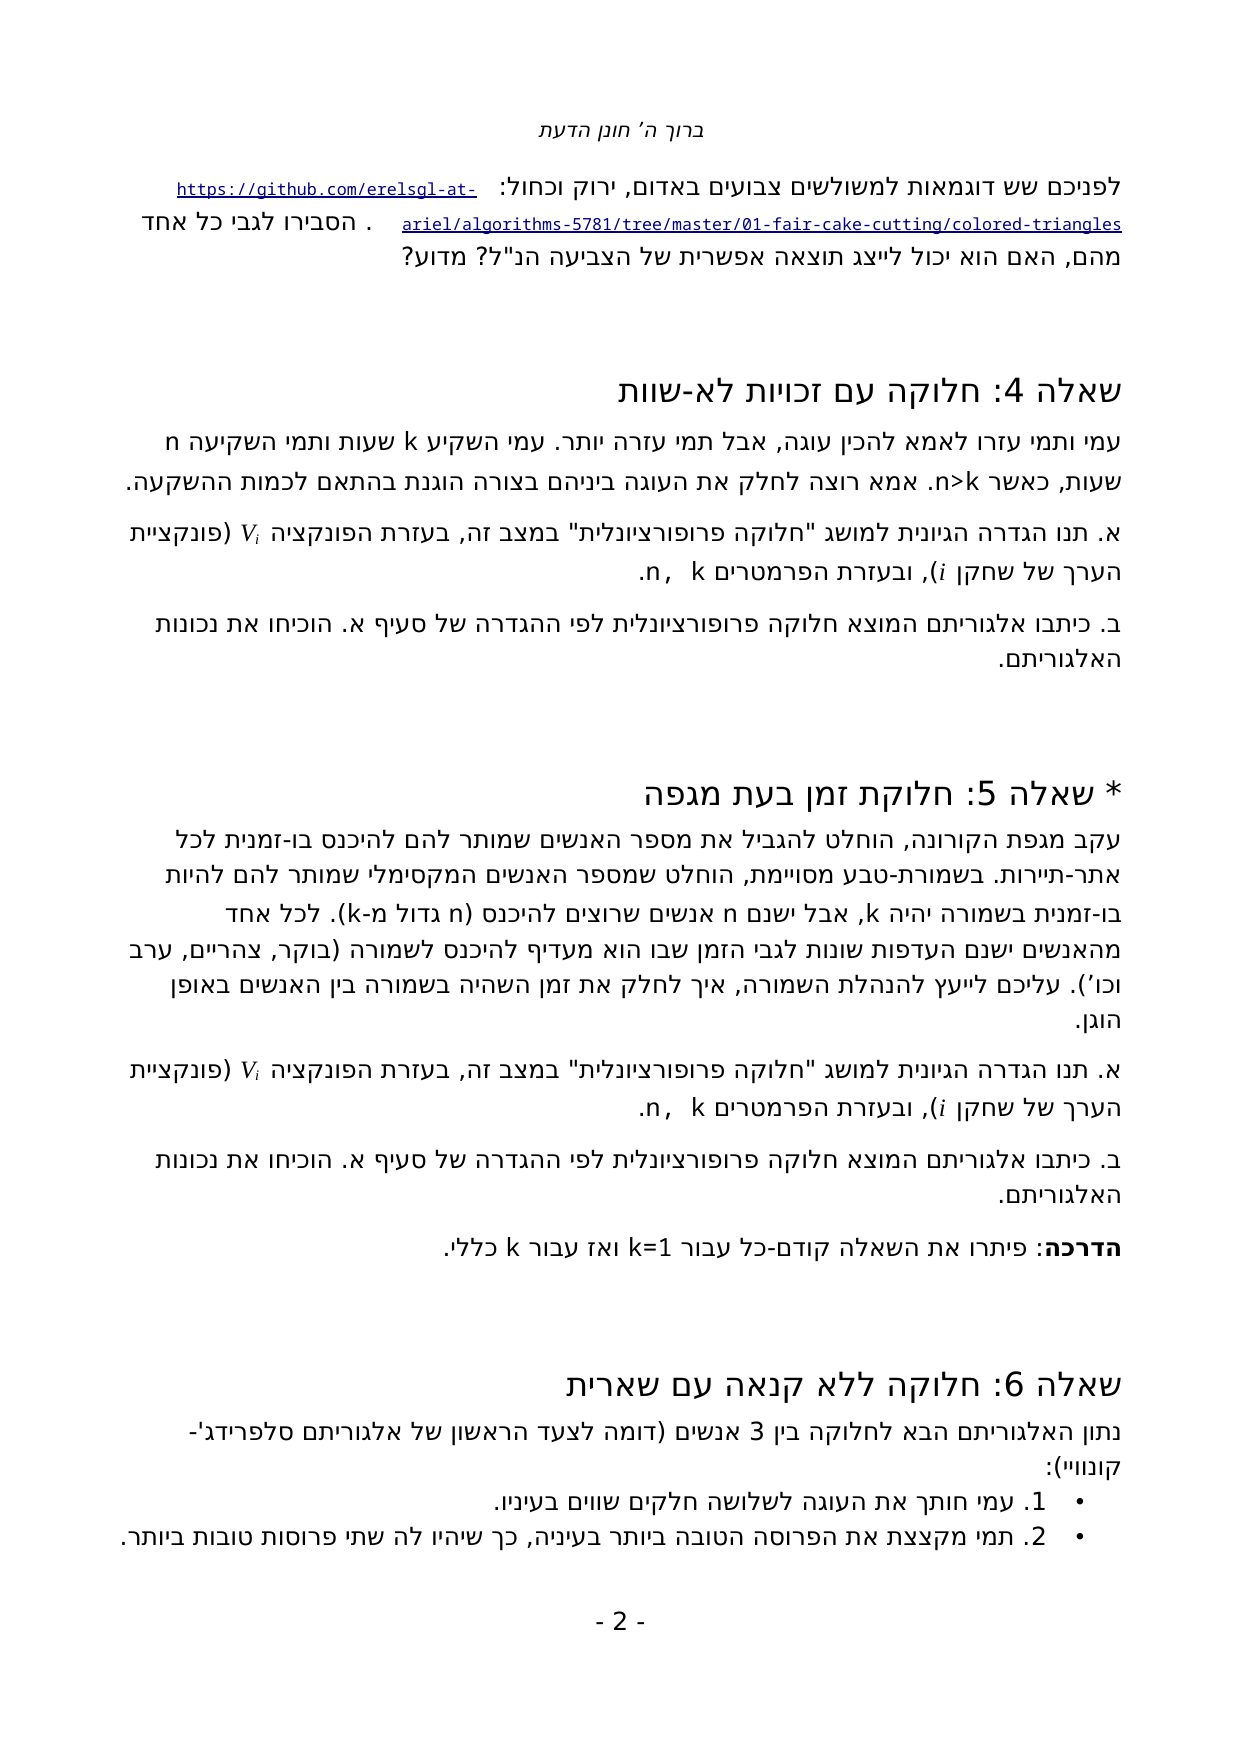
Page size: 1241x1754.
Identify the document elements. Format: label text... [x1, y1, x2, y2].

text הדרכה: פיתרו את השאלה קודם-כל עבור k=1 ואז עבור k כללי. [118, 1230, 1122, 1264]
text לפניכם שש דוגמאות למשולשים צבועים באדום, ירוק וכחול: https://github.com/erelsgl-at-ariel/algorithms-5781/tree/master/01-fair-cake-cutting/colored-triangles . הסבירו לגבי כל אחד מהם, האם הוא יכול לייצג תוצאה אפשרית של הצביעה הנ"ל? מדוע? [118, 172, 1122, 271]
subtitle * שאלה 5: חלוקת זמן בעת מגפה [118, 774, 1122, 813]
text עקב מגפת הקורונה, הוחלט להגביל את מספר האנשים שמותר להם להיכנס בו-זמנית לכל אתר-תיירות. בשמורת-טבע מסויימת, הוחלט שמספר האנשים המקסימלי שמותר להם להיות בו-זמנית בשמורה יהיה k, אבל ישנם n אנשים שרוצים להיכנס (n גדול מ-k). לכל אחד מהאנשים ישנם העדפות שונות לגבי הזמן שבו הוא מעדיף להיכנס לשמורה (בוקר, צהריים, ערב וכו’). עליכם לייעץ להנהלת השמורה, איך לחלק את זמן השהיה בשמורה בין האנשים באופן הוגן. [118, 825, 1122, 1034]
text א. תנו הגדרה הגיונית למושג "חלוקה פרופורציונלית" במצב זה, בעזרת הפונקציה Vi (פונקציית הערך של שחקן i), ובעזרת הפרמטרים n, k. [118, 518, 1122, 588]
text ב. כיתבו אלגוריתם המוצא חלוקה פרופורציונלית לפי ההגדרה של סעיף א. הוכיחו את נכונות האלגוריתם. [118, 609, 1122, 673]
text ב. כיתבו אלגוריתם המוצא חלוקה פרופורציונלית לפי ההגדרה של סעיף א. הוכיחו את נכונות האלגוריתם. [118, 1145, 1122, 1209]
list 1. עמי חותך את העוגה לשלושה חלקים שווים בעיניו. [118, 1487, 1084, 1516]
subtitle שאלה 6: חלוקה ללא קנאה עם שארית [118, 1366, 1122, 1405]
text א. תנו הגדרה הגיונית למושג "חלוקה פרופורציונלית" במצב זה, בעזרת הפונקציה Vi (פונקציית הערך של שחקן i), ובעזרת הפרמטרים n, k. [118, 1055, 1122, 1124]
subtitle שאלה 4: חלוקה עם זכויות לא-שוות [118, 372, 1122, 411]
list 2. תמי מקצצת את הפרוסה הטובה ביותר בעיניה, כך שיהיו לה שתי פרוסות טובות ביותר. [118, 1522, 1084, 1551]
text עמי ותמי עזרו לאמא להכין עוגה, אבל תמי עזרה יותר. עמי השקיע k שעות ותמי השקיעה n שעות, כאשר n>k. אמא רוצה לחלק את העוגה ביניהם בצורה הוגנת בהתאם לכמות ההשקעה. [118, 423, 1122, 497]
text נתון האלגוריתם הבא לחלוקה בין 3 אנשים (דומה לצעד הראשון של אלגוריתם סלפרידג'-קונוויי): [118, 1417, 1122, 1481]
